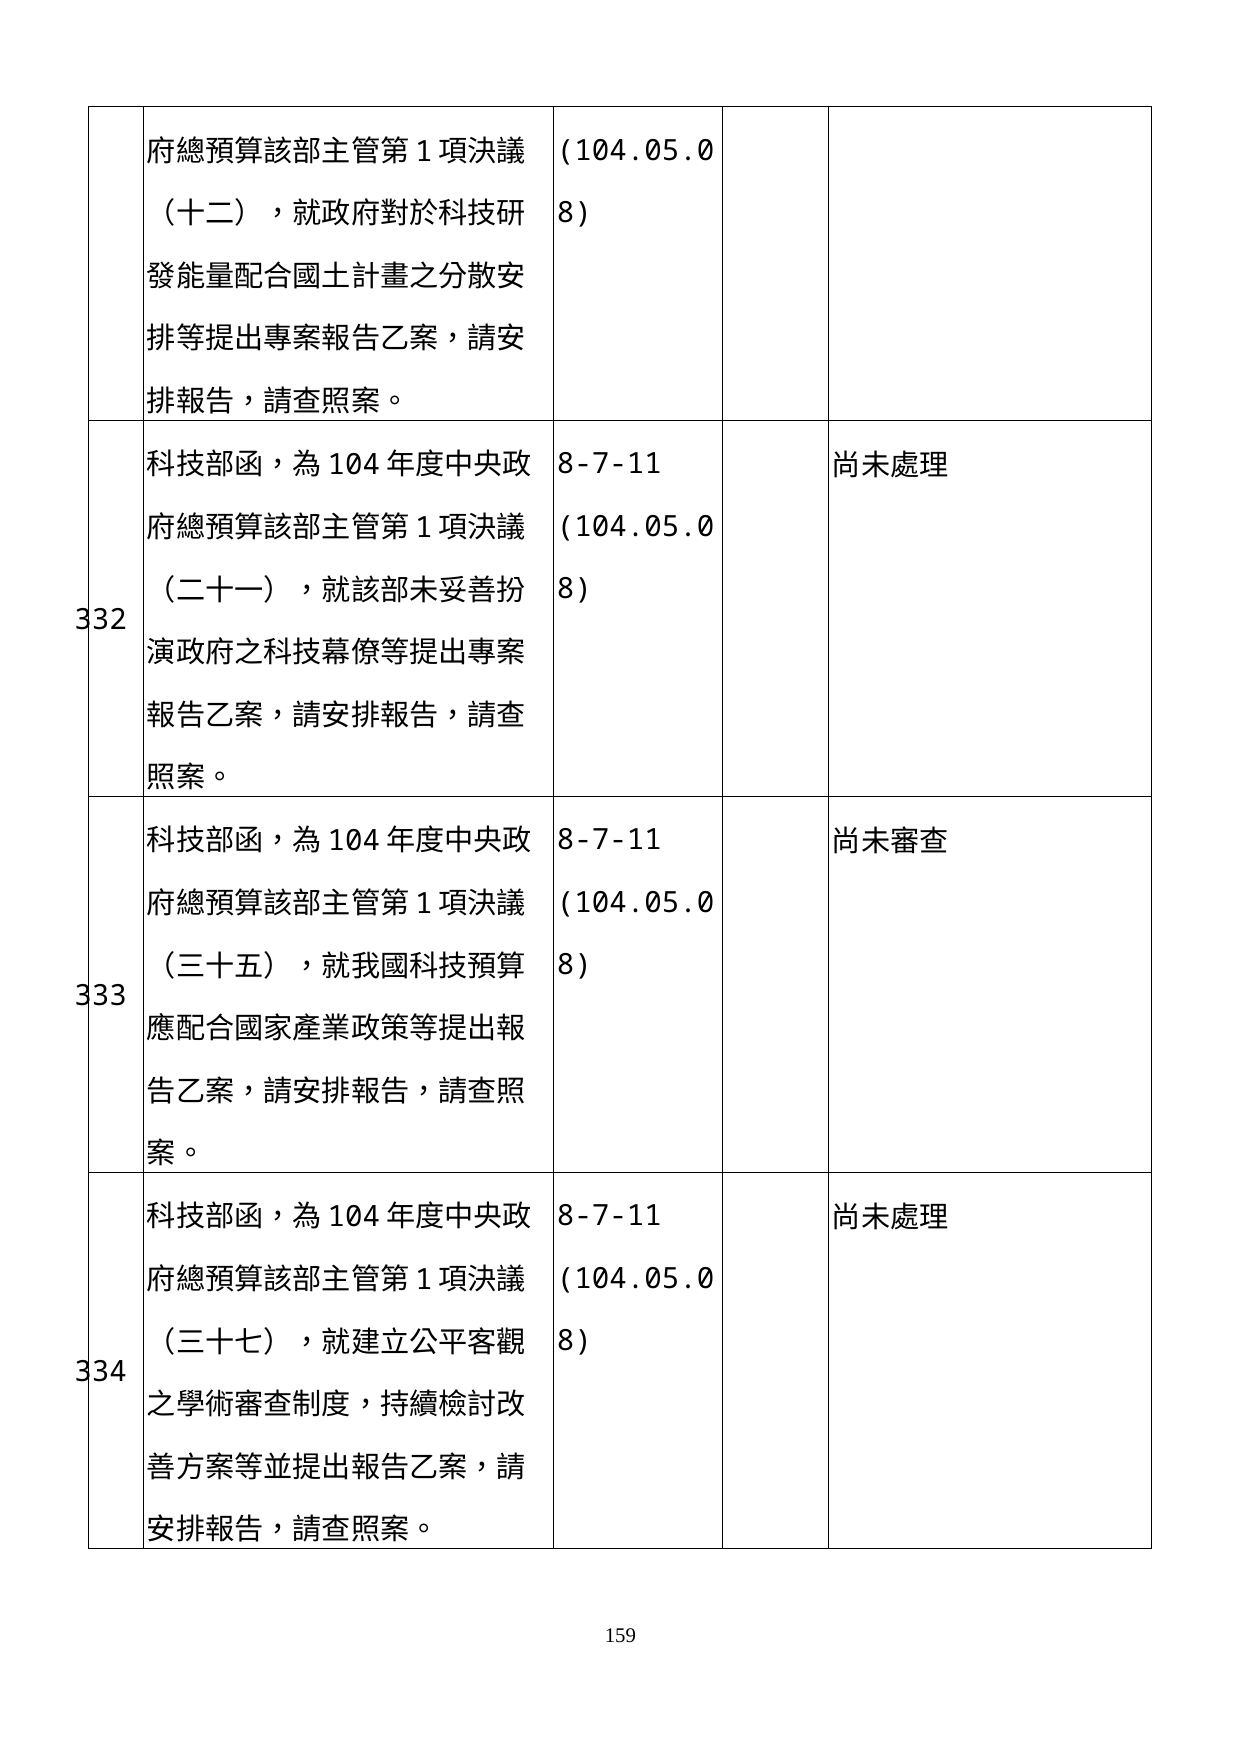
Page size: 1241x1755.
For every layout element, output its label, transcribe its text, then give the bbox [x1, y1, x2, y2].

table_cell 8-7-11 (104.05.08) [554, 421, 722, 796]
table_cell 8-7-11 (104.05.08) [554, 797, 722, 1172]
table_cell 科技部函，為104年度中央政府總預算該部主管第1項決議（三十七），就建立公平客觀之學術審查制度，持續檢討改善方案等並提出報告乙案，請安排報告，請查照案。 [144, 1173, 553, 1548]
table_cell [723, 107, 828, 419]
table_cell [89, 421, 143, 796]
table_cell 尚未審查 [829, 797, 1151, 1172]
table_cell 尚未處理 [829, 421, 1151, 796]
table_cell [829, 107, 1151, 419]
table_cell 府總預算該部主管第1項決議（十二），就政府對於科技研發能量配合國土計畫之分散安排等提出專案報告乙案，請安排報告，請查照案。 [144, 107, 553, 419]
table_cell [723, 1173, 828, 1548]
table_cell [89, 1173, 143, 1548]
table_cell (104.05.08) [554, 107, 722, 419]
table_cell [89, 797, 143, 1172]
table_cell 科技部函，為104年度中央政府總預算該部主管第1項決議（三十五），就我國科技預算應配合國家產業政策等提出報告乙案，請安排報告，請查照案。 [144, 797, 553, 1172]
table_cell [723, 421, 828, 796]
table_cell 8-7-11 (104.05.08) [554, 1173, 722, 1548]
table_cell 尚未處理 [829, 1173, 1151, 1548]
table_cell [89, 107, 143, 419]
table_cell 科技部函，為104年度中央政府總預算該部主管第1項決議（二十一），就該部未妥善扮演政府之科技幕僚等提出專案報告乙案，請安排報告，請查照案。 [144, 421, 553, 796]
table_cell [723, 797, 828, 1172]
